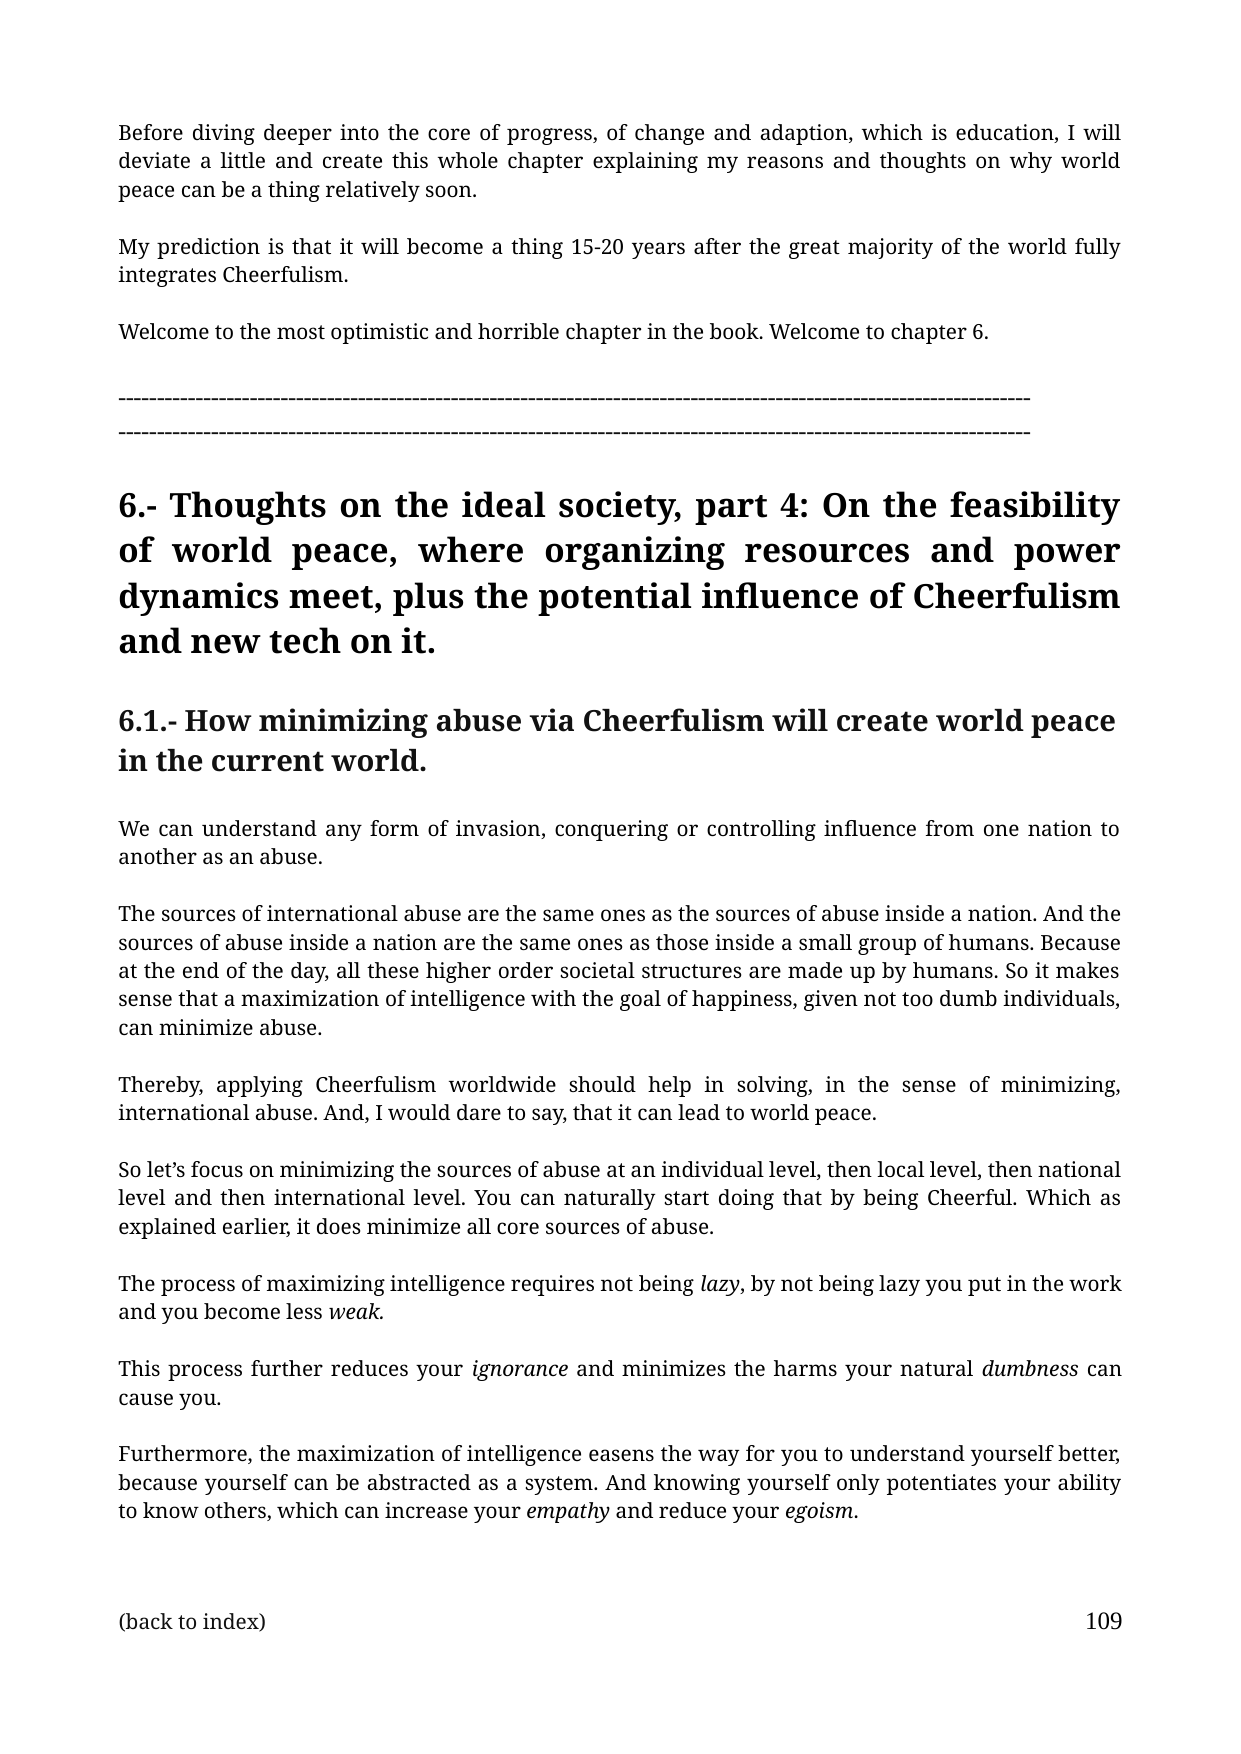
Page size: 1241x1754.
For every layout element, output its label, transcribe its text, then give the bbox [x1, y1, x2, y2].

text ---------------------------------------------------------------------------------------------------------------------- [118, 380, 1122, 414]
text Furthermore, the maximization of intelligence easens the way for you to understand yourself better, because yourself can be abstracted as a system. And knowing yourself only potentiates your ability to know others, which can increase your empathy and reduce your egoism. [118, 1439, 1122, 1525]
text ---------------------------------------------------------------------------------------------------------------------- [118, 414, 1122, 448]
text The sources of international abuse are the same ones as the sources of abuse inside a nation. And the sources of abuse inside a nation are the same ones as those inside a small group of humans. Because at the end of the day, all these higher order societal structures are made up by humans. So it makes sense that a maximization of intelligence with the goal of happiness, given not too dumb individuals, can minimize abuse. [118, 899, 1122, 1041]
text We can understand any form of invasion, conquering or controlling influence from one nation to another as an abuse. [118, 814, 1122, 871]
text Thereby, applying Cheerfulism worldwide should help in solving, in the sense of minimizing, international abuse. And, I would dare to say, that it can lead to world peace. [118, 1070, 1122, 1127]
text Before diving deeper into the core of progress, of change and adaption, which is education, I will deviate a little and create this whole chapter explaining my reasons and thoughts on why world peace can be a thing relatively soon. [118, 118, 1122, 203]
text 6.- Thoughts on the ideal society, part 4: On the feasibility of world peace, where organizing resources and power dynamics meet, plus the potential influence of Cheerfulism and new tech on it. [118, 482, 1122, 663]
text So let’s focus on minimizing the sources of abuse at an individual level, then local level, then national level and then international level. You can naturally start doing that by being Cheerful. Which as explained earlier, it does minimize all core sources of abuse. [118, 1155, 1122, 1240]
text The process of maximizing intelligence requires not being lazy, by not being lazy you put in the work and you become less weak. [118, 1269, 1122, 1326]
text Welcome to the most optimistic and horrible chapter in the book. Welcome to chapter 6. [118, 317, 1122, 346]
text 6.1.- How minimizing abuse via Cheerfulism will create world peace in the current world. [118, 700, 1122, 780]
text This process further reduces your ignorance and minimizes the harms your natural dumbness can cause you. [118, 1354, 1122, 1411]
text My prediction is that it will become a thing 15-20 years after the great majority of the world fully integrates Cheerfulism. [118, 232, 1122, 289]
